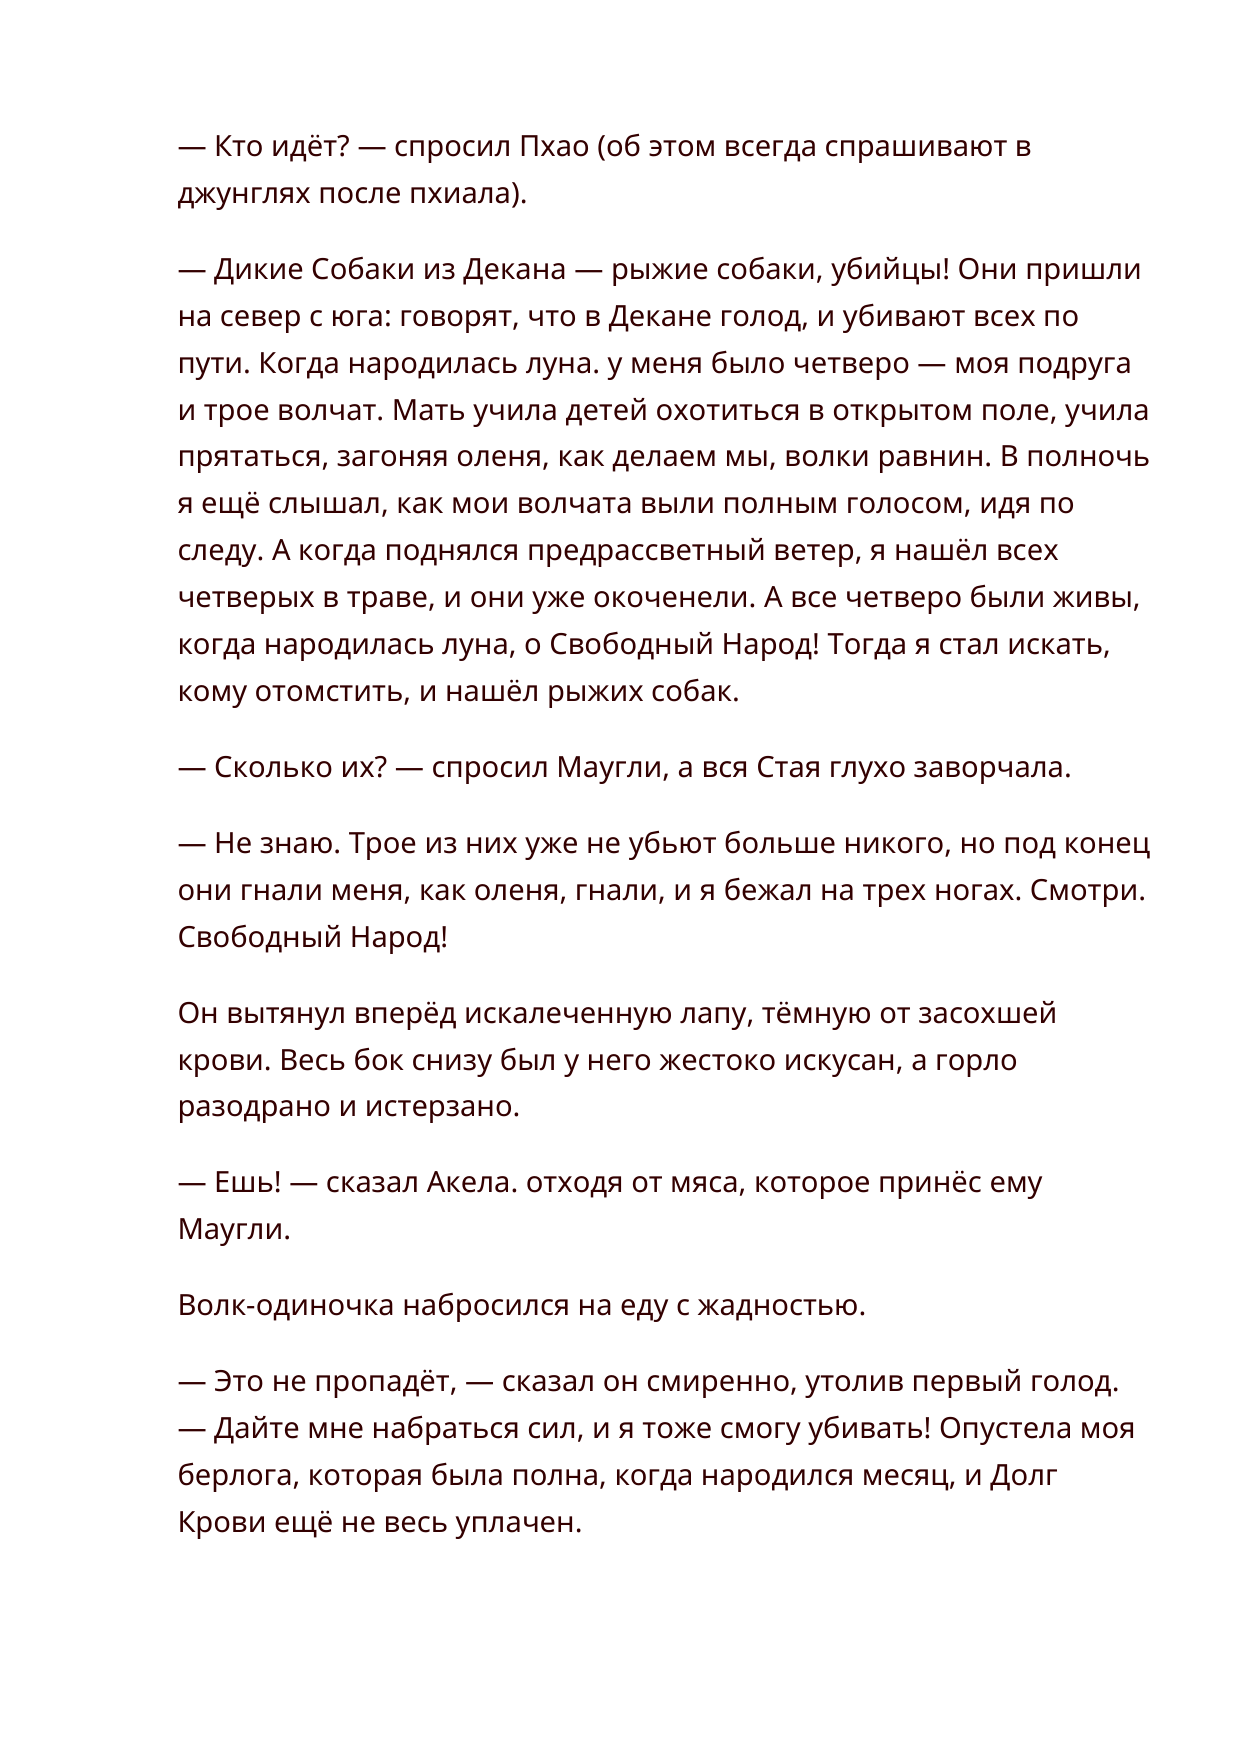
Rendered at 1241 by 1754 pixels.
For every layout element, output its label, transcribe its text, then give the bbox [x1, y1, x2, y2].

text — Ешь! — сказал Акела. отходя от мяса, которое принёс ему Маугли. [177, 1154, 1152, 1248]
text Он вытянул вперёд искалеченную лапу, тёмную от засохшей крови. Весь бок снизу был у него жестоко искусан, а горло разодрано и истерзано. [177, 985, 1152, 1125]
text — Кто идёт? — спросил Пхао (об этом всегда спрашивают в джунглях после пхиала). [177, 118, 1152, 212]
text — Сколько их? — спросил Маугли, а вся Стая глухо заворчала. [177, 739, 1152, 786]
text — Это не пропадёт, — сказал он смиренно, утолив первый голод. — Дайте мне набраться сил, и я тоже смогу убивать! Опустела моя берлога, которая была полна, когда народился месяц, и Долг Крови ещё не весь уплачен. [177, 1353, 1152, 1541]
text — Не знаю. Трое из них уже не убьют больше никого, но под конец они гнали меня, как оленя, гнали, и я бежал на трех ногах. Смотри. Свободный Народ! [177, 815, 1152, 956]
text Волк-одиночка набросился на еду с жадностью. [177, 1277, 1152, 1324]
text — Дикие Собаки из Декана — рыжие собаки, убийцы! Они пришли на север с юга: говорят, что в Декане голод, и убивают всех по пути. Когда народилась луна. у меня было четверо — моя подруга и трое волчат. Мать учила детей охотиться в открытом поле, учила прятаться, загоняя оленя, как делаем мы, волки равнин. В полночь я ещё слышал, как мои волчата выли полным голосом, идя по следу. А когда поднялся предрассветный ветер, я нашёл всех четверых в траве, и они уже окоченели. А все четверо были живы, когда народилась луна, о Свободный Народ! Тогда я стал искать, кому отомстить, и нашёл рыжих собак. [177, 241, 1152, 710]
